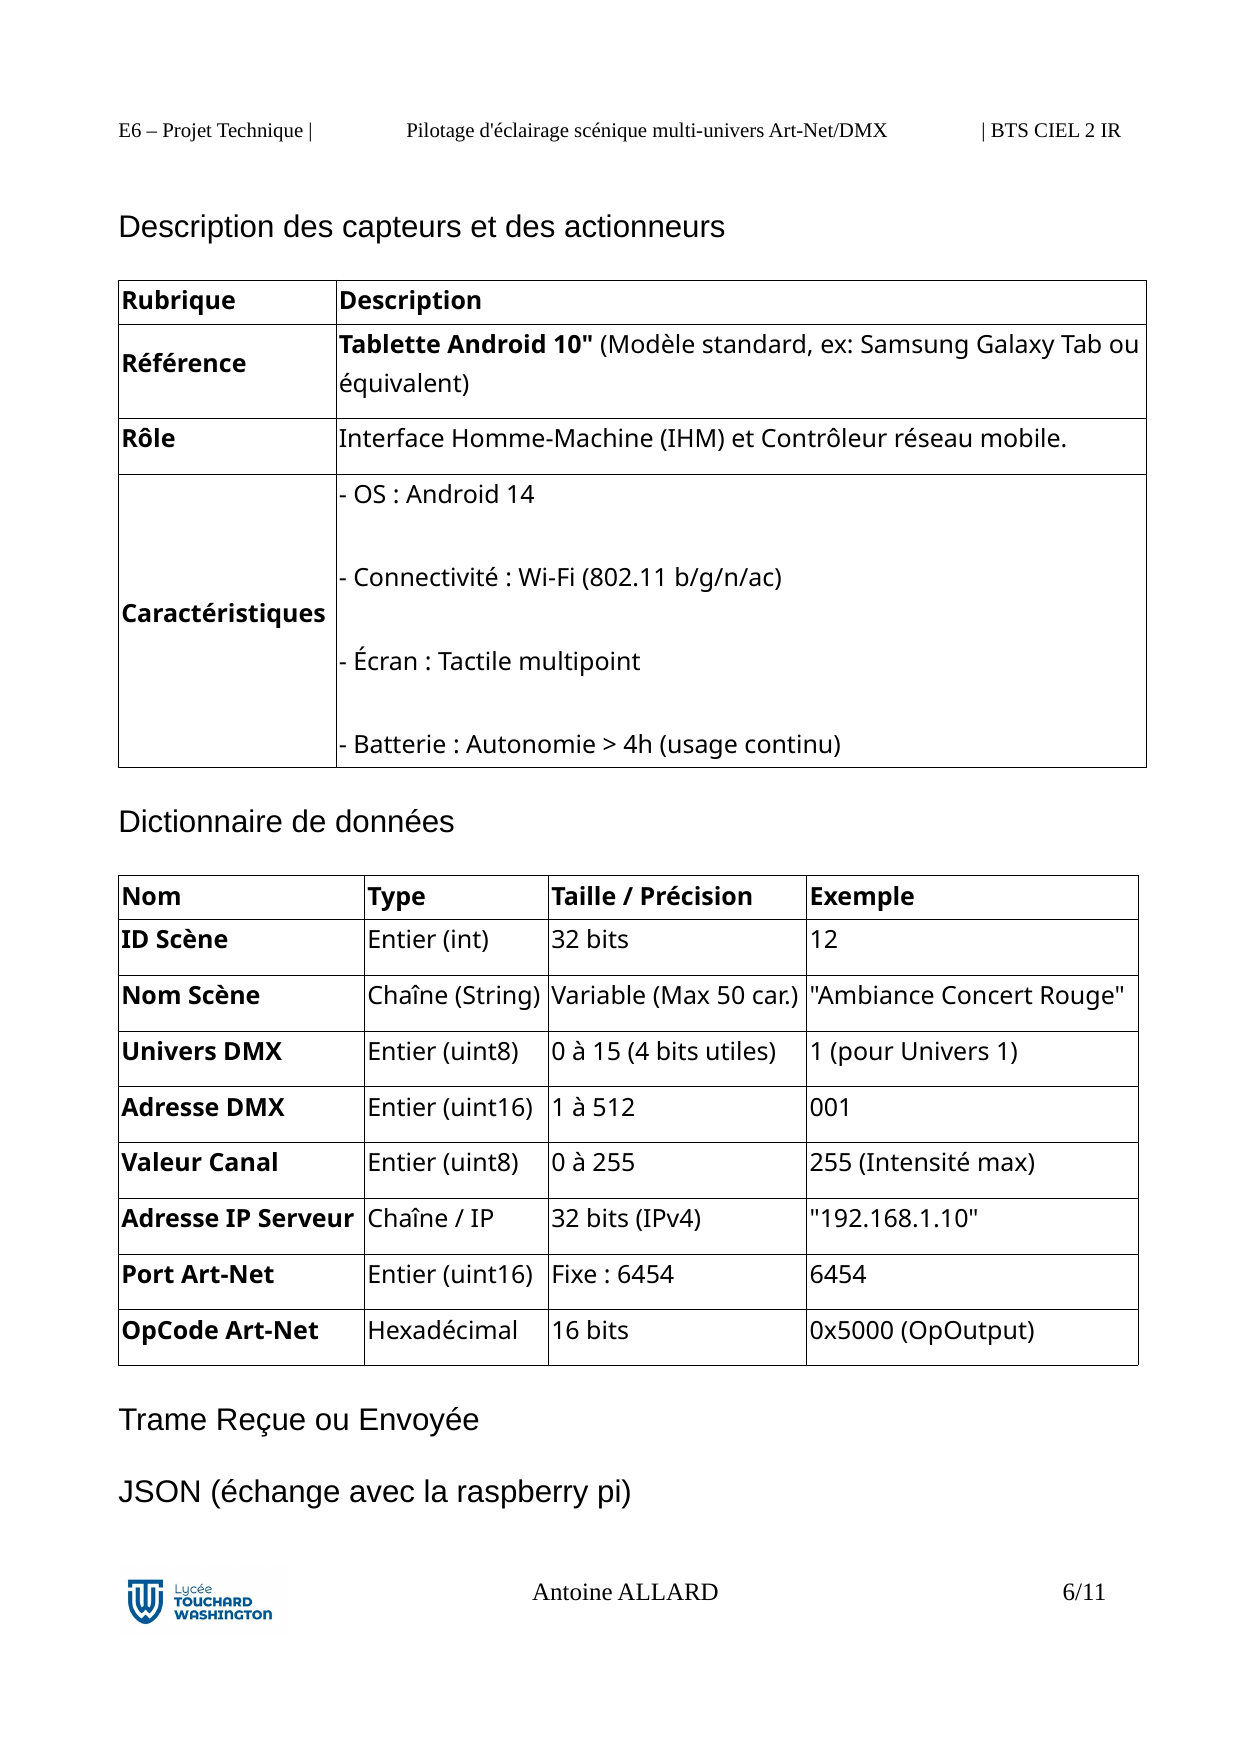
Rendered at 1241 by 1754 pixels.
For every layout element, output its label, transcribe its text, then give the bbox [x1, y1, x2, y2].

table_cell Entier (uint16) [365, 1255, 548, 1309]
table_cell 1 à 512 [549, 1087, 806, 1142]
table_cell ID Scène [119, 920, 364, 975]
table_cell Variable (Max 50 car.) [549, 976, 806, 1031]
table_header Taille / Précision [549, 876, 806, 919]
table_header Description [337, 281, 1146, 323]
table_cell "192.168.1.10" [807, 1199, 1138, 1253]
table_cell 32 bits (IPv4) [549, 1199, 806, 1253]
table_cell 0 à 15 (4 bits utiles) [549, 1032, 806, 1086]
table_header Type [365, 876, 548, 919]
table_cell 001 [807, 1087, 1138, 1142]
table_cell Nom Scène [119, 976, 364, 1031]
table_cell Interface Homme-Machine (IHM) et Contrôleur réseau mobile. [337, 419, 1146, 474]
table_cell - OS : Android 14 - Connectivité : Wi-Fi (802.11 b/g/n/ac) - Écran : Tactile multipoint - Batterie : Autonomie > 4h (usage continu) [337, 475, 1146, 767]
table_cell 16 bits [549, 1310, 806, 1365]
picture [118, 1565, 290, 1636]
table_cell Fixe : 6454 [549, 1255, 806, 1309]
table_cell "Ambiance Concert Rouge" [807, 976, 1138, 1031]
table_cell Hexadécimal [365, 1310, 548, 1365]
table_cell Adresse IP Serveur [119, 1199, 364, 1253]
text Description des capteurs et des actionneurs [118, 208, 1122, 243]
table_cell 0x5000 (OpOutput) [807, 1310, 1138, 1365]
table_cell 255 (Intensité max) [807, 1143, 1138, 1198]
table_cell 1 (pour Univers 1) [807, 1032, 1138, 1086]
text JSON (échange avec la raspberry pi) [118, 1473, 1122, 1509]
table_cell OpCode Art-Net [119, 1310, 364, 1365]
table_cell Caractéristiques [119, 475, 336, 767]
table_cell Chaîne / IP [365, 1199, 548, 1253]
table_cell 0 à 255 [549, 1143, 806, 1198]
table_cell Entier (uint8) [365, 1143, 548, 1198]
table_header Rubrique [119, 281, 336, 323]
table_cell Chaîne (String) [365, 976, 548, 1031]
table_cell Adresse DMX [119, 1087, 364, 1142]
table_cell Entier (int) [365, 920, 548, 975]
table_cell 12 [807, 920, 1138, 975]
table_cell Entier (uint8) [365, 1032, 548, 1086]
table_cell Tablette Android 10" (Modèle standard, ex: Samsung Galaxy Tab ou équivalent) [337, 325, 1146, 418]
table_header Exemple [807, 876, 1138, 919]
table_header Nom [119, 876, 364, 919]
table_cell Valeur Canal [119, 1143, 364, 1198]
text Dictionnaire de données [118, 803, 1122, 839]
table_cell Référence [119, 325, 336, 418]
text Trame Reçue ou Envoyée [118, 1401, 1122, 1437]
table_cell Port Art-Net [119, 1255, 364, 1309]
table_cell 32 bits [549, 920, 806, 975]
table_cell Rôle [119, 419, 336, 474]
table_cell 6454 [807, 1255, 1138, 1309]
table_cell Entier (uint16) [365, 1087, 548, 1142]
table_cell Univers DMX [119, 1032, 364, 1086]
